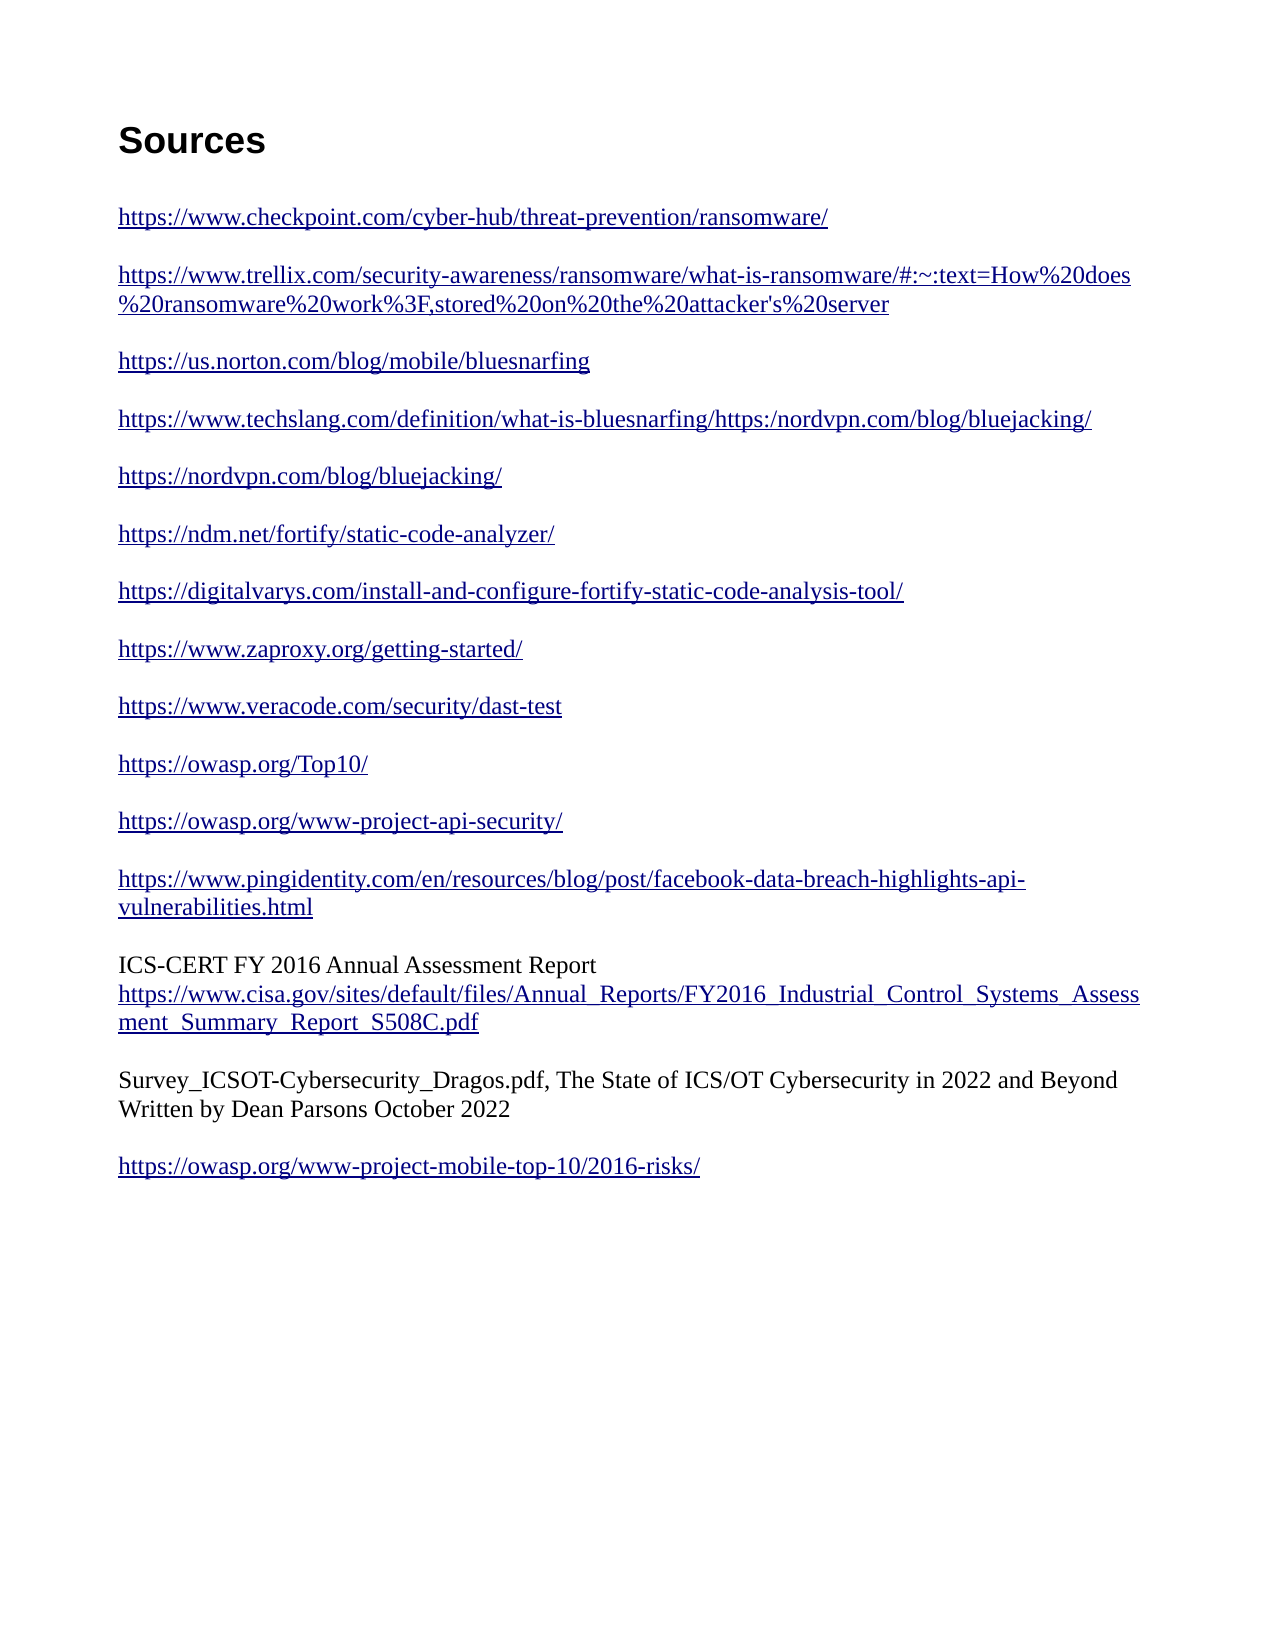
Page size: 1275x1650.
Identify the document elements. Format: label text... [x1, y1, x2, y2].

text https://www.techslang.com/definition/what-is-bluesnarfing/https:/nordvpn.com/blog/bluejacking/ [118, 404, 1157, 432]
text https://us.norton.com/blog/mobile/bluesnarfing [118, 346, 1157, 375]
text https://www.checkpoint.com/cyber-hub/threat-prevention/ransomware/ [118, 202, 1157, 231]
text https://www.veracode.com/security/dast-test [118, 691, 1157, 720]
text Survey_ICSOT-Cybersecurity_Dragos.pdf, The State of ICS/OT Cybersecurity in 2022 and Beyond Written by Dean Parsons October 2022 [118, 1065, 1157, 1122]
subtitle Sources [118, 118, 1157, 161]
text https://owasp.org/www-project-api-security/ [118, 806, 1157, 835]
text ICS-CERT FY 2016 Annual Assessment Report https://www.cisa.gov/sites/default/files/Annual_Reports/FY2016_Industrial_Control_Systems_Assessment_Summary_Report_S508C.pdf [118, 950, 1157, 1036]
text https://owasp.org/Top10/ [118, 749, 1157, 777]
text https://www.zaproxy.org/getting-started/ [118, 634, 1157, 662]
text https://www.pingidentity.com/en/resources/blog/post/facebook-data-breach-highlights-api-vulnerabilities.html [118, 864, 1157, 921]
text https://digitalvarys.com/install-and-configure-fortify-static-code-analysis-tool/ [118, 576, 1157, 605]
text https://nordvpn.com/blog/bluejacking/ [118, 461, 1157, 490]
text https://owasp.org/www-project-mobile-top-10/2016-risks/ [118, 1151, 1157, 1180]
text https://www.trellix.com/security-awareness/ransomware/what-is-ransomware/#:~:text=How%20does%20ransomware%20work%3F,stored%20on%20the%20attacker's%20server [118, 260, 1157, 317]
text https://ndm.net/fortify/static-code-analyzer/ [118, 519, 1157, 547]
